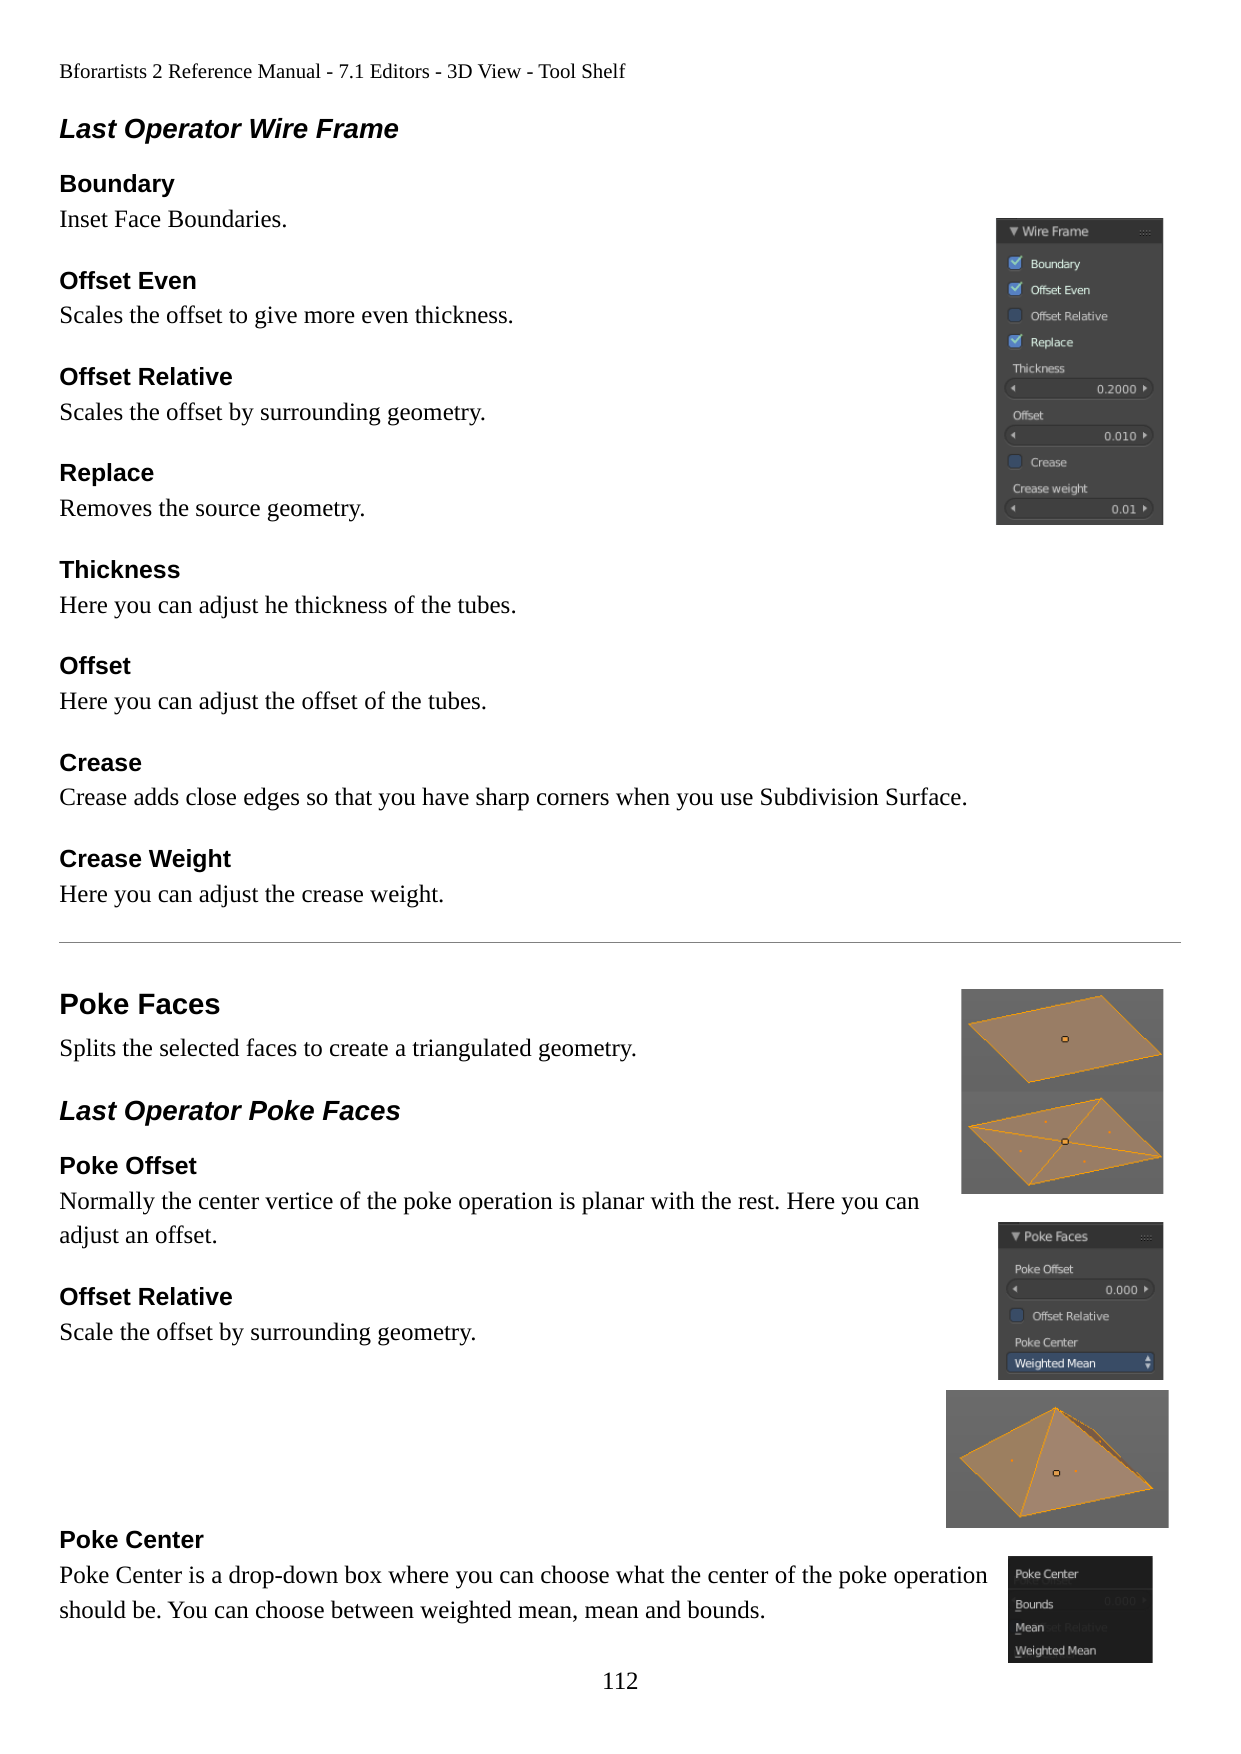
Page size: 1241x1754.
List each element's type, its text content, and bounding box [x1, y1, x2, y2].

text Poke Center is a drop-down box where you can choose what the center of the poke operation should be. You can choose between weighted mean, mean and bounds. [59, 1560, 1008, 1624]
text Crease adds close edges so that you have sharp corners when you use Subdivision Surface. [59, 782, 1181, 811]
subtitle [1164, 266, 1181, 294]
subtitle Last Operator Wire Frame [59, 113, 1181, 144]
subtitle [1164, 362, 1181, 391]
subtitle Boundary [59, 169, 1181, 198]
text Scale the offset by surrounding geometry. [59, 1317, 998, 1346]
text Here you can adjust the offset of the tubes. [59, 686, 1181, 715]
text Splits the selected faces to create a triangulated geometry. [59, 1033, 961, 1062]
text Scales the offset to give more even thickness. [59, 301, 995, 329]
subtitle Offset Relative [59, 362, 995, 391]
text Here you can adjust he thickness of the tubes. [59, 590, 1181, 618]
subtitle Thickness [59, 555, 1181, 583]
subtitle Last Operator Poke Faces [59, 1094, 961, 1126]
picture [961, 989, 1164, 1194]
subtitle Poke Offset [59, 1151, 961, 1180]
subtitle [1164, 1282, 1181, 1311]
text Scales the offset by surrounding geometry. [59, 397, 995, 426]
picture [946, 1390, 1169, 1528]
subtitle Poke Faces [59, 987, 1181, 1020]
subtitle Offset [59, 651, 1181, 680]
subtitle Crease Weight [59, 844, 1181, 872]
subtitle [1164, 1151, 1181, 1180]
text Removes the source geometry. [59, 493, 995, 522]
picture [995, 218, 1164, 525]
subtitle Offset Relative [59, 1282, 998, 1311]
subtitle Crease [59, 748, 1181, 776]
text Normally the center vertice of the poke operation is planar with the rest. Here you can adjust an offset. [59, 1186, 1181, 1249]
subtitle [1164, 1094, 1181, 1126]
picture [1008, 1556, 1153, 1663]
picture [998, 1222, 1164, 1380]
text Inset Face Boundaries. [59, 204, 1181, 233]
subtitle Offset Even [59, 266, 995, 294]
subtitle Poke Center [59, 1526, 1181, 1554]
text Here you can adjust the crease weight. [59, 879, 1181, 907]
subtitle Replace [59, 458, 995, 487]
subtitle [1164, 458, 1181, 487]
